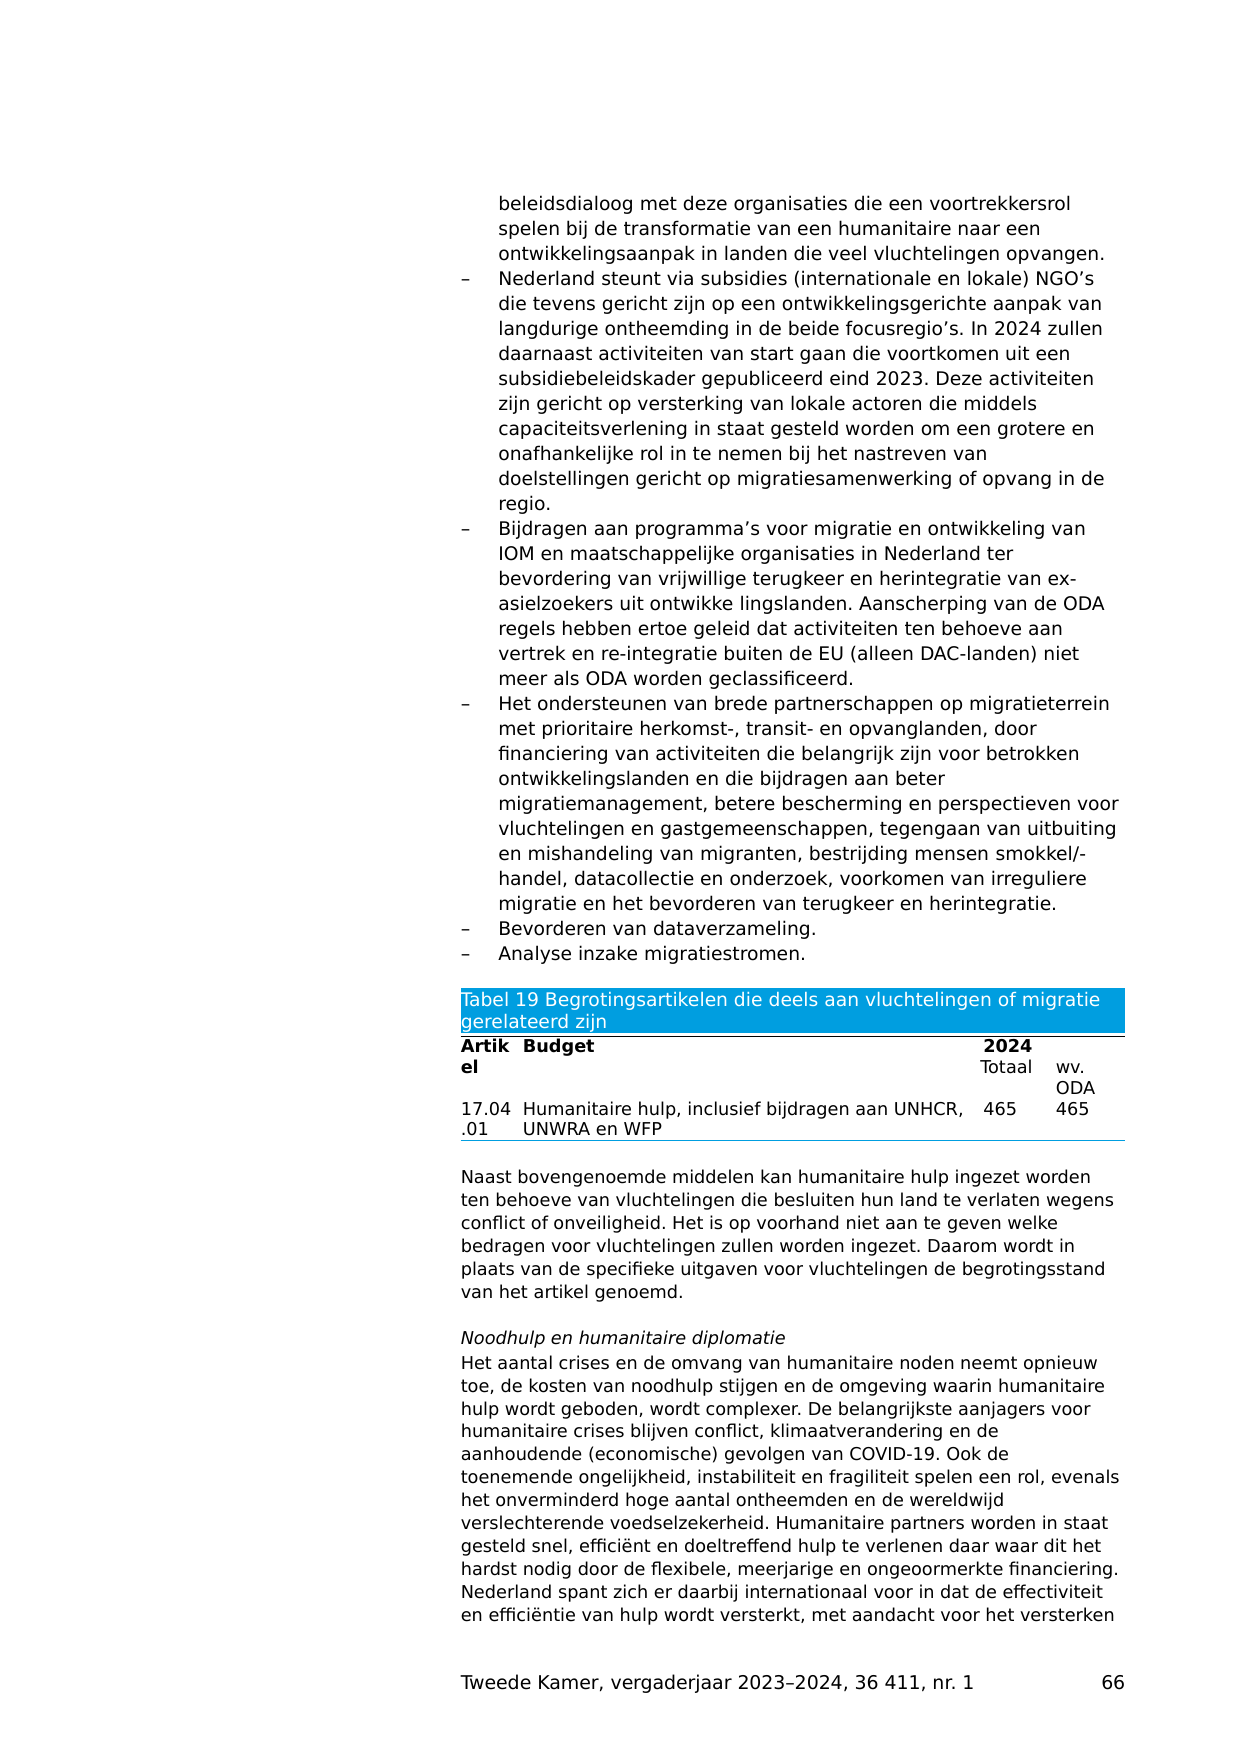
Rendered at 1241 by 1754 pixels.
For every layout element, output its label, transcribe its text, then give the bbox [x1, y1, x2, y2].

table_cell Budget [520, 1037, 980, 1098]
table_cell Totaal [980, 1057, 1053, 1098]
table_cell Artikel [461, 1037, 520, 1098]
list Het ondersteunen van brede partnerschappen op migratieterrein met prioritaire herkomst-, transit- en opvanglanden, door financiering van activiteiten die belangrijk zijn voor betrokken ontwikkelingslanden en die bijdragen aan beter migratiemanagement, betere bescherming en perspectieven voor vluchtelingen en gastgemeenschappen, tegengaan van uitbuiting en mishandeling van migranten, bestrijding mensen­ smokkel/-handel, datacollectie en onderzoek, voorkomen van irreguliere migratie en het bevorderen van terugkeer en herintegratie. [461, 691, 1125, 916]
table_cell 2024 [980, 1037, 1125, 1057]
list beleidsdialoog met deze organisaties die een voortrekkersrol spelen bij de transformatie van een humanitaire naar een ontwikkelingsaanpak in landen die veel vluchtelingen opvangen. [461, 191, 1125, 266]
list Nederland steunt via subsidies (internationale en lokale) NGO’s die tevens gericht zijn op een ontwikkelingsgerichte aanpak van langdurige ontheemding in de beide focusregio’s. In 2024 zullen daarnaast activiteiten van start gaan die voortkomen uit een subsidiebeleidskader gepubliceerd eind 2023. Deze activiteiten zijn gericht op versterking van lokale actoren die middels capaciteitsverlening in staat gesteld worden om een grotere en onafhankelijke rol in te nemen bij het nastreven van doelstellingen gericht op migratiesamenwerking of opvang in de regio. [461, 266, 1125, 516]
text Noodhulp en humanitaire diplomatie [461, 1326, 1125, 1349]
list Bevorderen van dataverzameling. [461, 916, 1125, 941]
table_cell Humanitaire hulp, inclusief bijdragen aan UNHCR, UNWRA en WFP [520, 1099, 980, 1140]
list Analyse inzake migratiestromen. [461, 941, 1125, 966]
table_cell 465 [980, 1099, 1053, 1140]
table_cell 465 [1053, 1099, 1125, 1140]
text Het aantal crises en de omvang van humanitaire noden neemt opnieuw toe, de kosten van noodhulp stijgen en de omgeving waarin humanitaire hulp wordt geboden, wordt complexer. De belangrijkste aanjagers voor humanitaire crises blijven conflict, klimaatverandering en de aanhoudende (economische) gevolgen van COVID-19. Ook de toenemende ongelijkheid, instabiliteit en fragiliteit spelen een rol, evenals het onverminderd hoge aantal ontheemden en de wereldwijd verslechterende voedselzekerheid. Humanitaire partners worden in staat gesteld snel, efficiënt en doeltreffend hulp te verlenen daar waar dit het hardst nodig door de flexibele, meerjarige en ongeoormerkte financiering. Nederland spant zich er daarbij internationaal voor in dat de effectiviteit en efficiëntie van hulp wordt versterkt, met aandacht voor het versterken [461, 1351, 1125, 1626]
table_cell wv. ODA [1053, 1057, 1125, 1098]
list Bijdragen aan programma’s voor migratie en ontwikkeling van IOM en maatschappelijke organisaties in Nederland ter bevordering van vrijwillige terugkeer en herintegratie van ex-asielzoekers uit ontwikke­ lingslanden. Aanscherping van de ODA regels hebben ertoe geleid dat activiteiten ten behoeve aan vertrek en re-integratie buiten de EU (alleen DAC-landen) niet meer als ODA worden geclassificeerd. [461, 516, 1125, 691]
table_cell 17.04.01 [461, 1099, 520, 1140]
text Naast bovengenoemde middelen kan humanitaire hulp ingezet worden ten behoeve van vluchtelingen die besluiten hun land te verlaten wegens conflict of onveiligheid. Het is op voorhand niet aan te geven welke bedragen voor vluchtelingen zullen worden ingezet. Daarom wordt in plaats van de specifieke uitgaven voor vluchtelingen de begrotingsstand van het artikel genoemd. [461, 1165, 1125, 1303]
